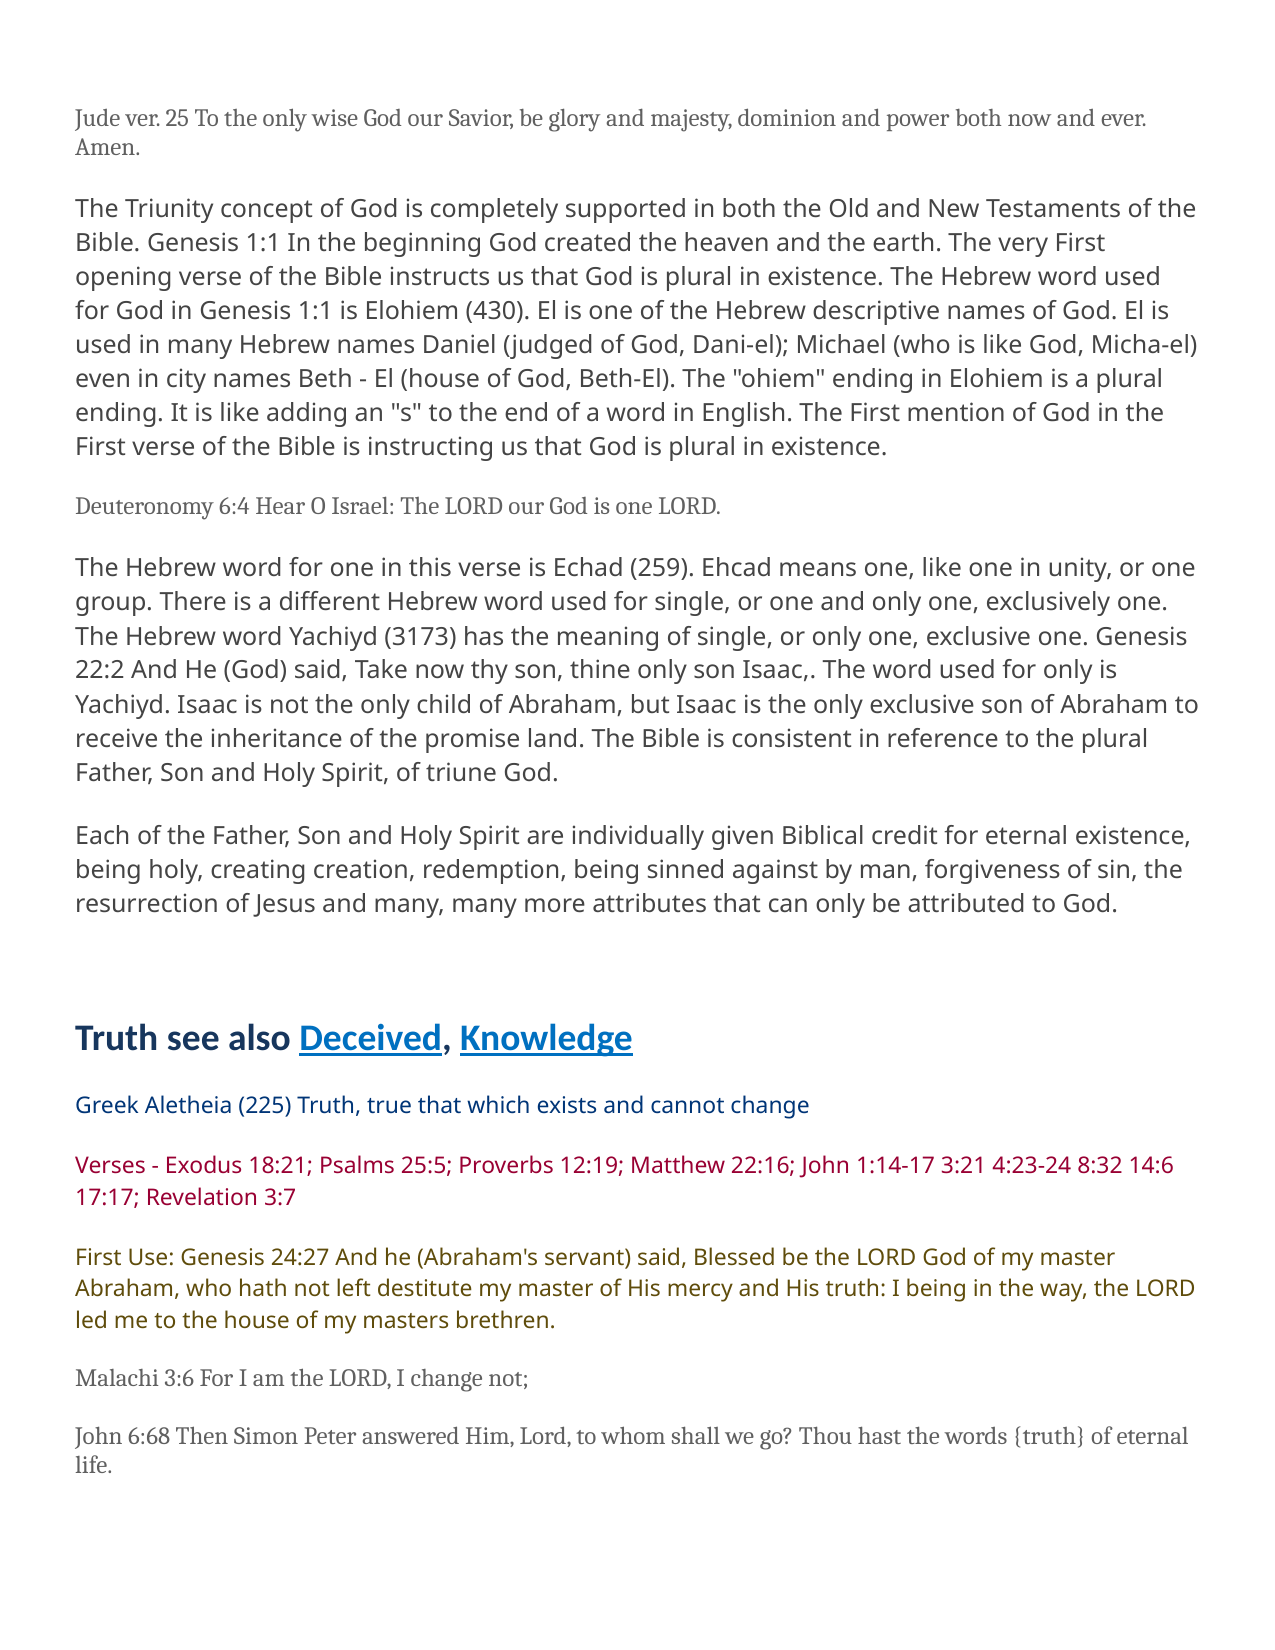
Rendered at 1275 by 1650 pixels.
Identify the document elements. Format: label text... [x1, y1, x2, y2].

text Jude ver. 25 To the only wise God our Savior, be glory and majesty, dominion and power both now and ever. Amen. [75, 104, 1200, 161]
text First Use: Genesis 24:27 And he (Abraham's servant) said, Blessed be the LORD God of my master Abraham, who hath not left destitute my master of His mercy and His truth: I being in the way, the LORD led me to the house of my masters brethren. [75, 1241, 1200, 1335]
subtitle Truth see also Deceived, Knowledge [75, 1014, 1200, 1060]
text John 6:68 Then Simon Peter answered Him, Lord, to whom shall we go? Thou hast the words {truth} of eternal life. [75, 1422, 1200, 1479]
text Greek Aletheia (225) Truth, true that which exists and cannot change [75, 1089, 1200, 1120]
text Malachi 3:6 For I am the LORD, I change not; [75, 1364, 1200, 1393]
text The Hebrew word for one in this verse is Echad (259). Ehcad means one, like one in unity, or one group. There is a different Hebrew word used for single, or one and only one, exclusively one. The Hebrew word Yachiyd (3173) has the meaning of single, or only one, exclusive one. Genesis 22:2 And He (God) said, Take now thy son, thine only son Isaac,. The word used for only is Yachiyd. Isaac is not the only child of Abraham, but Isaac is the only exclusive son of Abraham to receive the inheritance of the promise land. The Bible is consistent in reference to the plural Father, Son and Holy Spirit, of triune God. [75, 550, 1200, 788]
text Each of the Father, Son and Holy Spirit are individually given Biblical credit for eternal existence, being holy, creating creation, redemption, being sinned against by man, forgiveness of sin, the resurrection of Jesus and many, many more attributes that can only be attributed to God. [75, 818, 1200, 920]
text Deuteronomy 6:4 Hear O Israel: The LORD our God is one LORD. [75, 492, 1200, 521]
text The Triunity concept of God is completely supported in both the Old and New Testaments of the Bible. Genesis 1:1 In the beginning God created the heaven and the earth. The very First opening verse of the Bible instructs us that God is plural in existence. The Hebrew word used for God in Genesis 1:1 is Elohiem (430). El is one of the Hebrew descriptive names of God. El is used in many Hebrew names Daniel (judged of God, Dani-el); Michael (who is like God, Micha-el) even in city names Beth - El (house of God, Beth-El). The "ohiem" ending in Elohiem is a plural ending. It is like adding an "s" to the end of a word in English. The First mention of God in the First verse of the Bible is instructing us that God is plural in existence. [75, 190, 1200, 463]
text Verses - Exodus 18:21; Psalms 25:5; Proverbs 12:19; Matthew 22:16; John 1:14-17 3:21 4:23-24 8:32 14:6 17:17; Revelation 3:7 [75, 1149, 1200, 1212]
